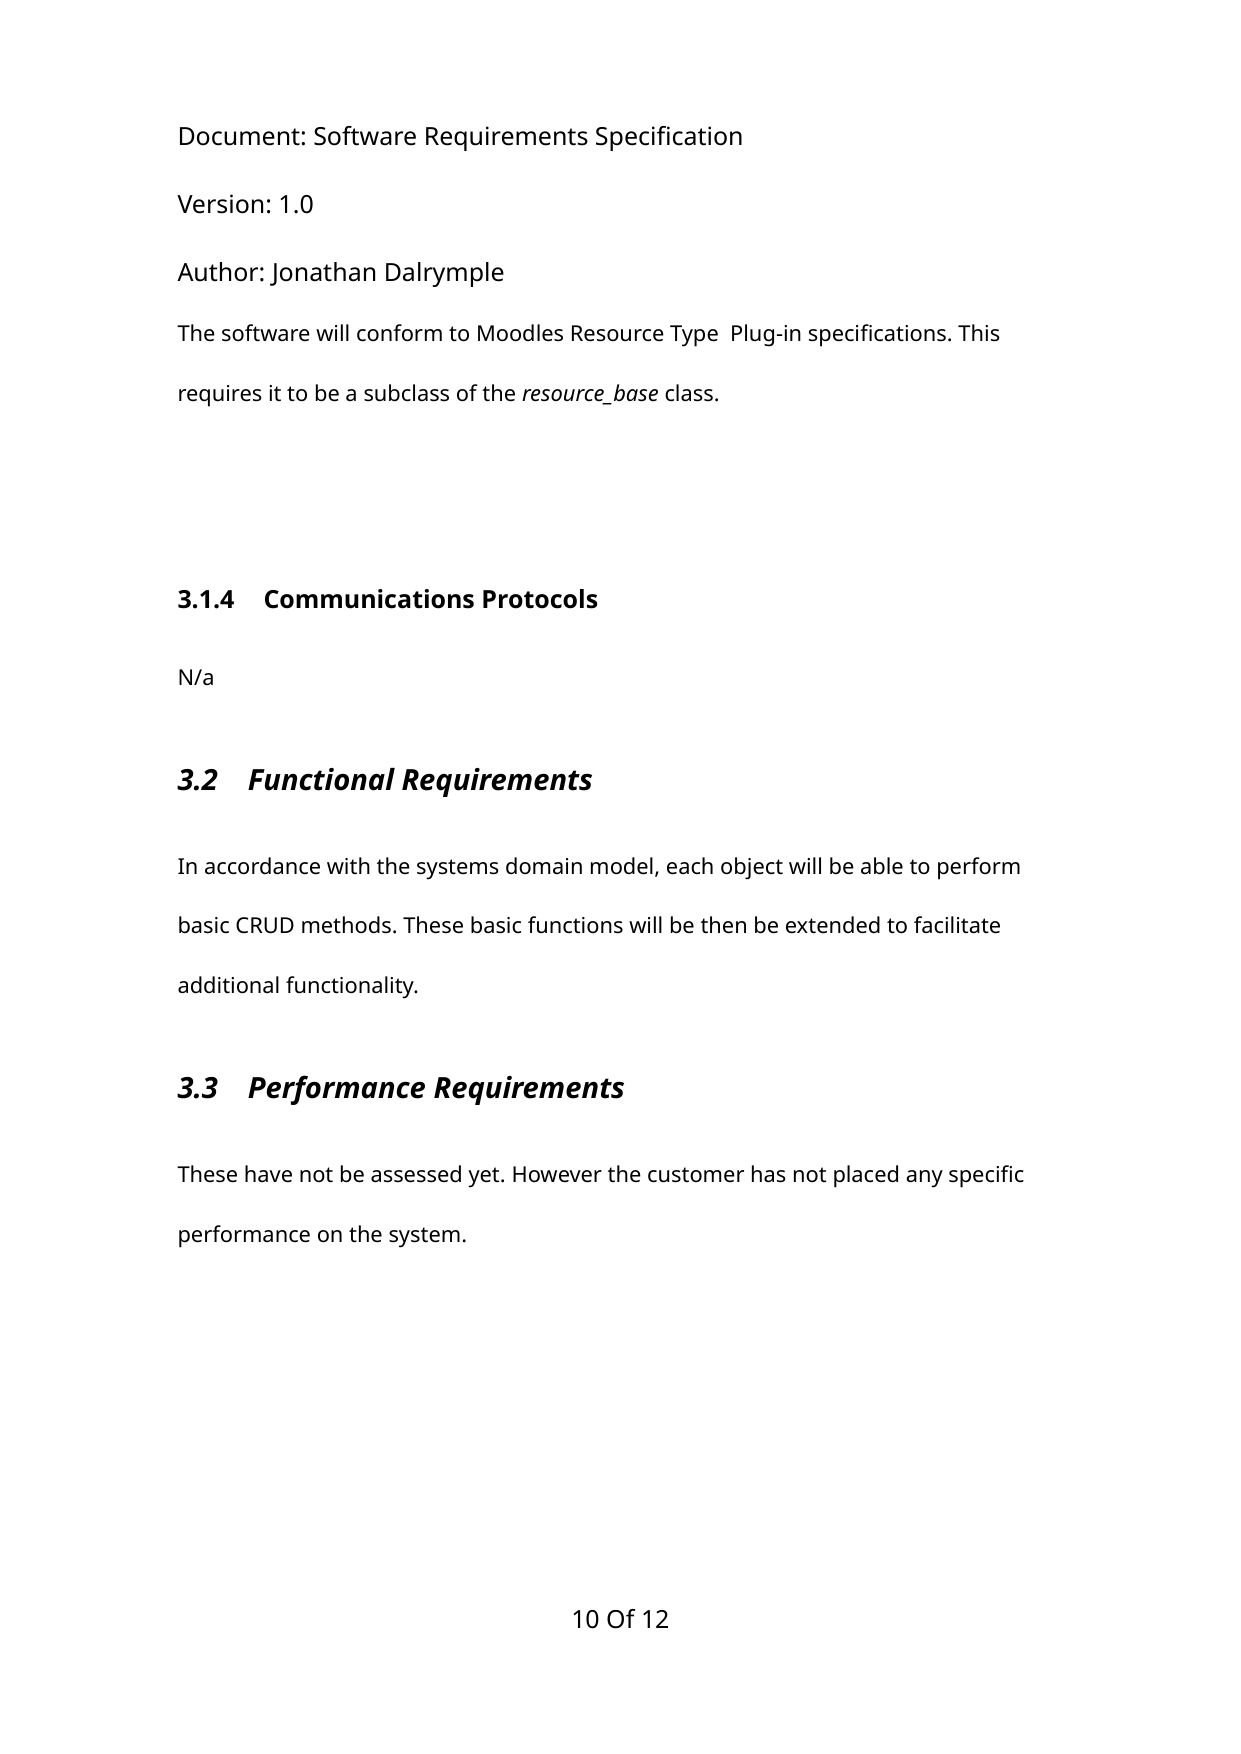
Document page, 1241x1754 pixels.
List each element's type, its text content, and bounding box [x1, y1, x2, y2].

text In accordance with the systems domain model, each object will be able to perform basic CRUD methods. These basic functions will be then be extended to facilitate additional functionality. [177, 851, 1063, 1000]
subtitle Functional Requirements [177, 759, 1063, 799]
text These have not be assessed yet. However the customer has not placed any specific performance on the system. [177, 1159, 1063, 1248]
text The software will conform to Moodles Resource Type Plug-in specifications. This requires it to be a subclass of the resource_base class. [177, 318, 1063, 407]
subtitle Performance Requirements [177, 1067, 1063, 1107]
text N/a [177, 662, 1063, 692]
subtitle Communications Protocols [177, 581, 1063, 615]
